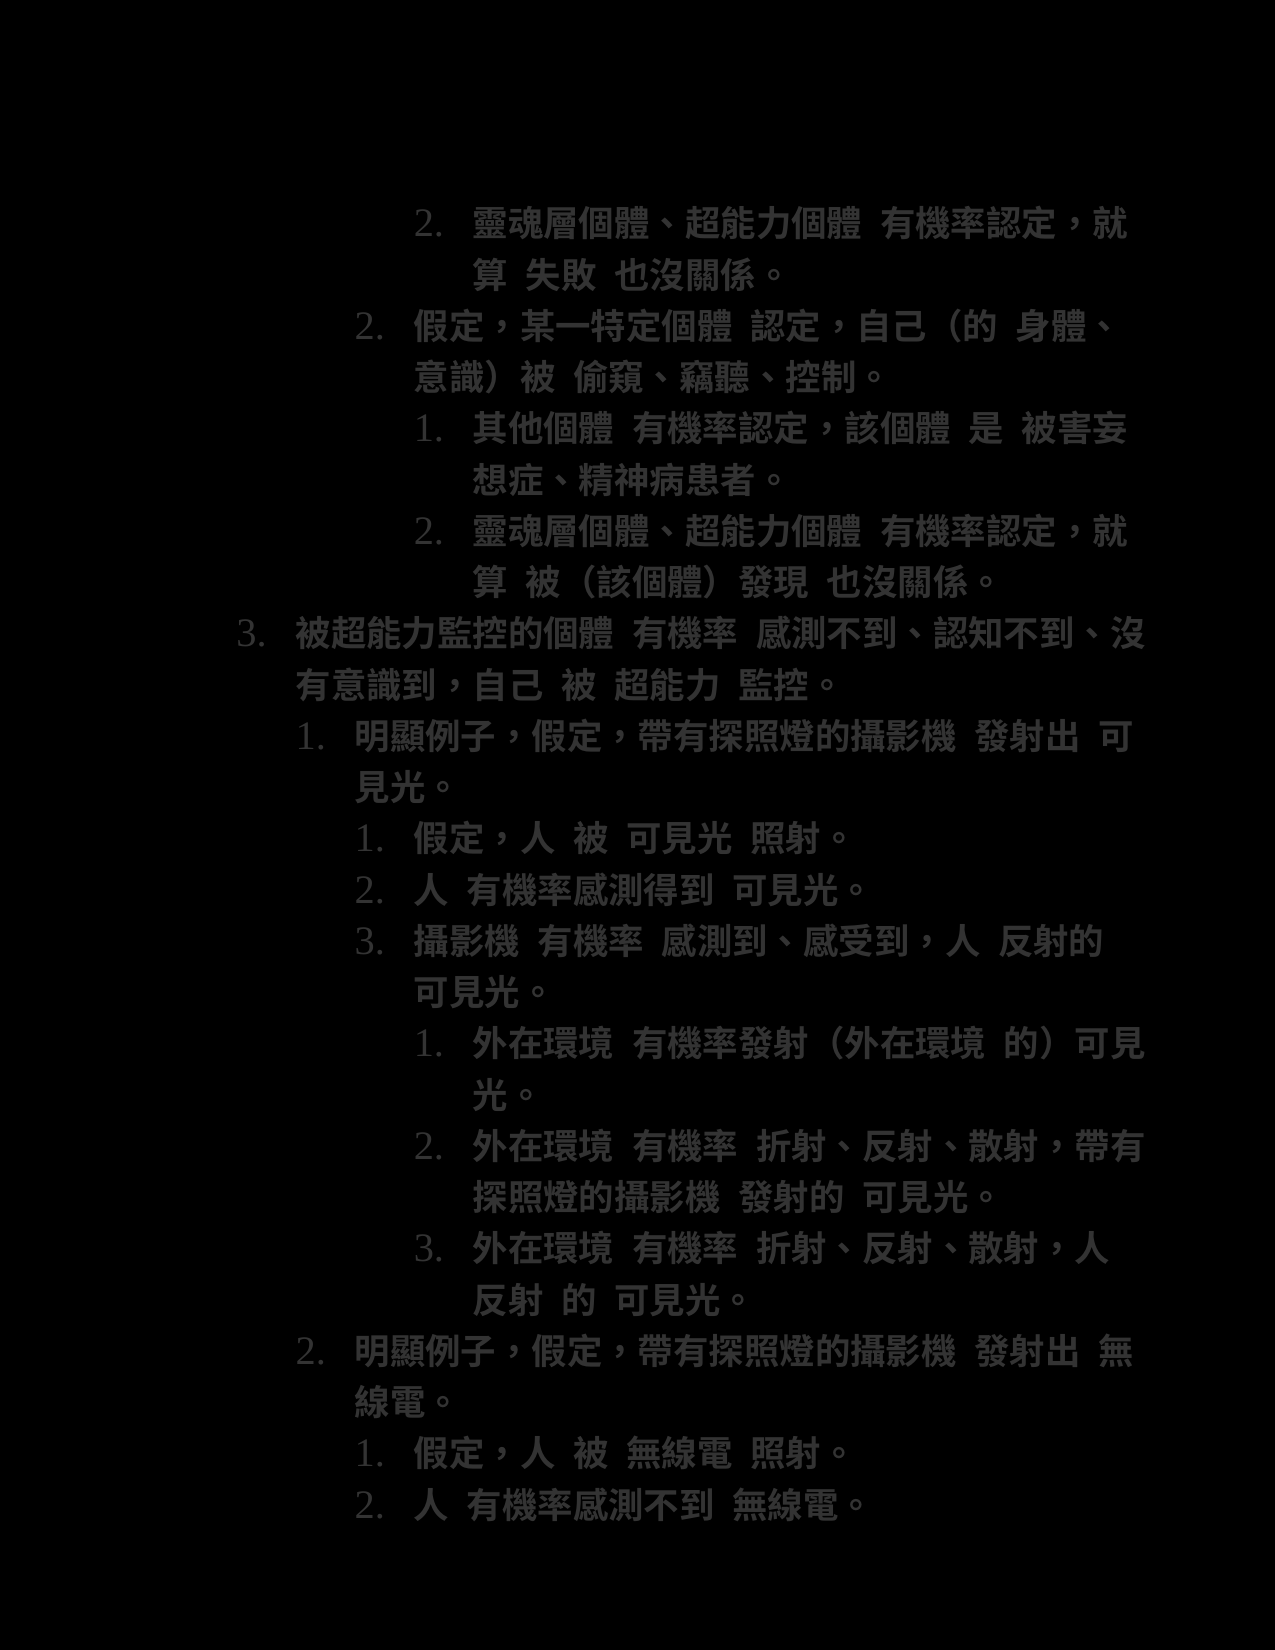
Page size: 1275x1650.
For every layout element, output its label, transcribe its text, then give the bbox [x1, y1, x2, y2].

list 明顯例子，假定，帶有探照燈的攝影機 發射出 無線電。 [295, 1323, 1157, 1426]
list 人 有機率感測不到 無線電。 [354, 1477, 1157, 1528]
list 人 有機率感測得到 可見光。 [354, 862, 1157, 913]
list 其他個體 有機率認定，該個體 是 被害妄想症、精神病患者。 [413, 401, 1157, 503]
list 被超能力監控的個體 有機率 感測不到、認知不到、沒有意識到，自己 被 超能力 監控。 [236, 606, 1157, 708]
list 外在環境 有機率 折射、反射、散射，帶有探照燈的攝影機 發射的 可見光。 [413, 1118, 1157, 1221]
list 假定，某一特定個體 認定，自己（的 身體、意識）被 偷窺、竊聽、控制。 [354, 298, 1157, 401]
list 攝影機 有機率 感測到、感受到，人 反射的 可見光。 [354, 913, 1157, 1016]
list 靈魂層個體、超能力個體 有機率認定，就算 被（該個體）發現 也沒關係。 [413, 503, 1157, 606]
list 假定，人 被 無線電 照射。 [354, 1426, 1157, 1477]
list 明顯例子，假定，帶有探照燈的攝影機 發射出 可見光。 [295, 708, 1157, 811]
list 外在環境 有機率發射（外在環境 的）可見光。 [413, 1016, 1157, 1118]
list 靈魂層個體、超能力個體 有機率認定，就算 失敗 也沒關係。 [413, 196, 1157, 298]
list 假定，人 被 可見光 照射。 [354, 811, 1157, 862]
list 外在環境 有機率 折射、反射、散射，人 反射 的 可見光。 [413, 1221, 1157, 1323]
